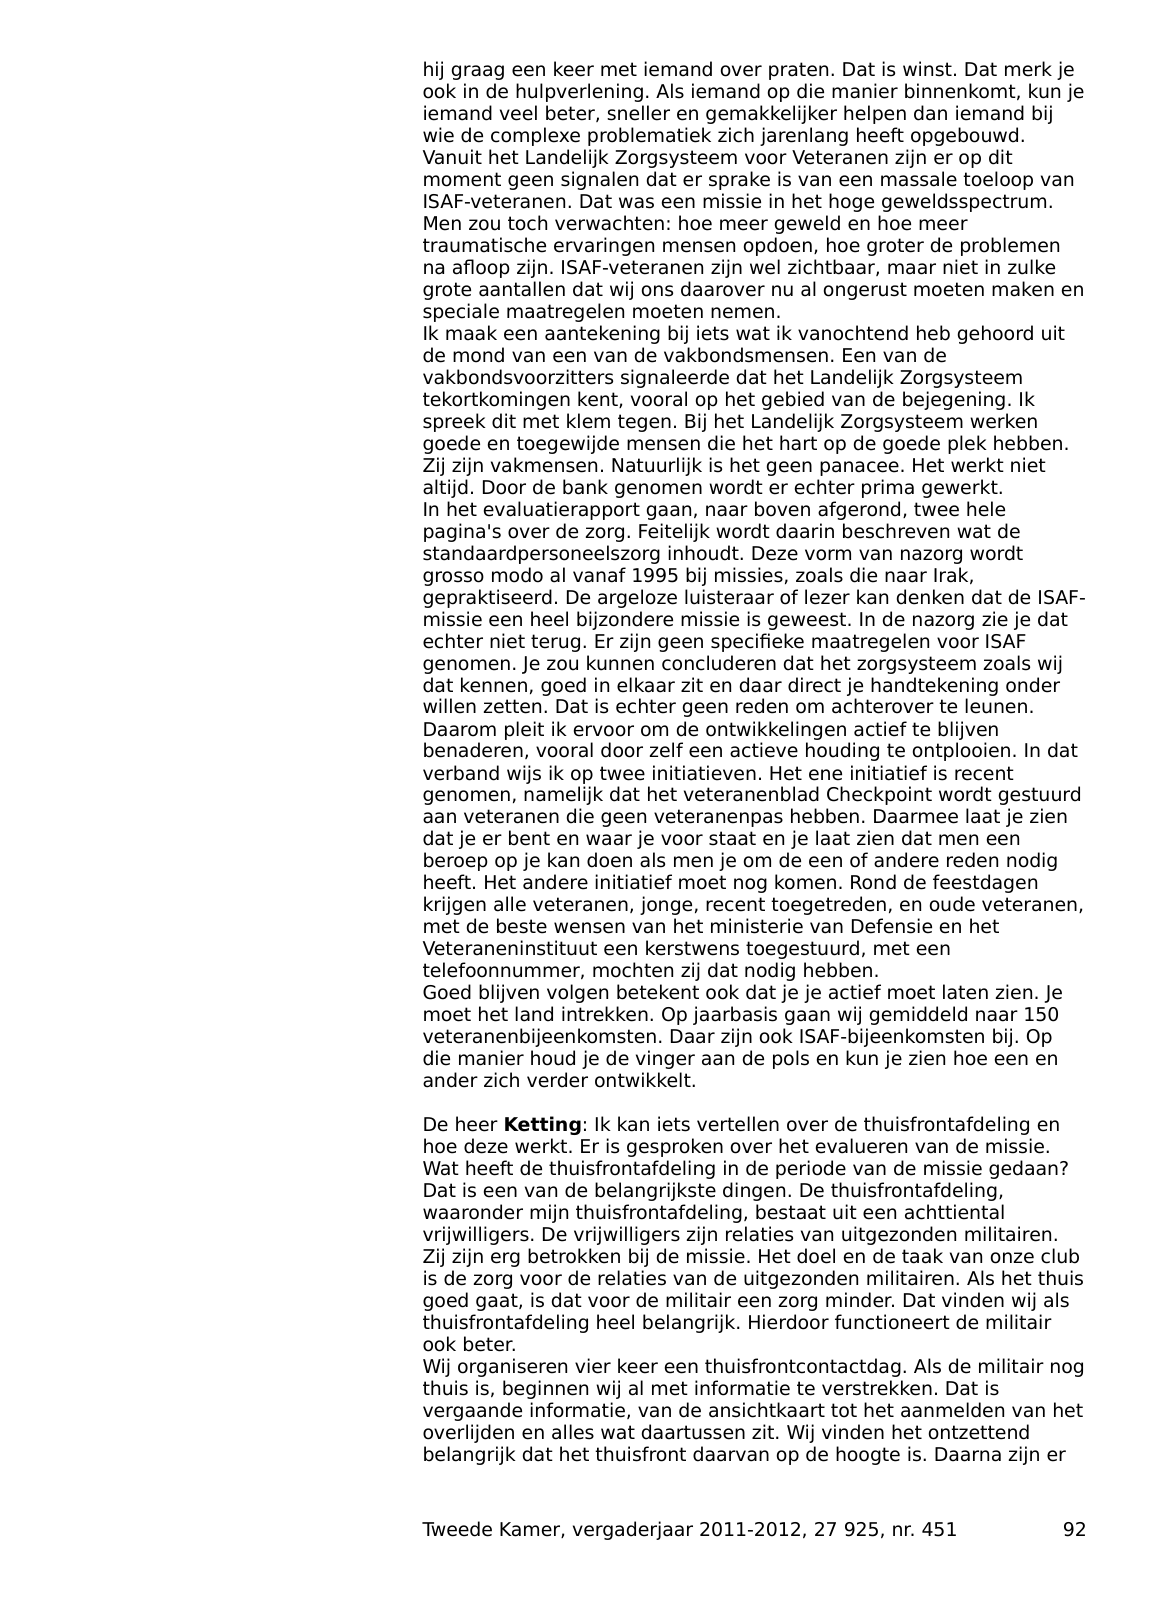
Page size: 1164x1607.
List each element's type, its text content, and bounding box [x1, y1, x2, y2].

text Ik maak een aantekening bij iets wat ik vanochtend heb gehoord uit de mond van een van de vakbondsmensen. Een van de vakbondsvoorzitters signaleerde dat het Landelijk Zorgsysteem tekortkomingen kent, vooral op het gebied van de bejegening. Ik spreek dit met klem tegen. Bij het Landelijk Zorgsysteem werken goede en toegewijde mensen die het hart op de goede plek hebben. Zij zijn vakmensen. Natuurlijk is het geen panacee. Het werkt niet altijd. Door de bank genomen wordt er echter prima gewerkt. [422, 323, 1087, 499]
text In het evaluatierapport gaan, naar boven afgerond, twee hele pagina's over de zorg. Feitelijk wordt daarin beschreven wat de standaardpersoneelszorg inhoudt. Deze vorm van nazorg wordt grosso modo al vanaf 1995 bij missies, zoals die naar Irak, gepraktiseerd. De argeloze luisteraar of lezer kan denken dat de ISAF-missie een heel bijzondere missie is geweest. In de nazorg zie je dat echter niet terug. Er zijn geen specifieke maatregelen voor ISAF genomen. Je zou kunnen concluderen dat het zorgsysteem zoals wij dat kennen, goed in elkaar zit en daar direct je handtekening onder willen zetten. Dat is echter geen reden om achterover te leunen. Daarom pleit ik ervoor om de ontwikkelingen actief te blijven benaderen, vooral door zelf een actieve houding te ontplooien. In dat verband wijs ik op twee initiatieven. Het ene initiatief is recent genomen, namelijk dat het veteranenblad Checkpoint wordt gestuurd aan veteranen die geen veteranenpas hebben. Daarmee laat je zien dat je er bent en waar je voor staat en je laat zien dat men een beroep op je kan doen als men je om de een of andere reden nodig heeft. Het andere initiatief moet nog komen. Rond de feestdagen krijgen alle veteranen, jonge, recent toegetreden, en oude veteranen, met de beste wensen van het ministerie van Defensie en het Veteraneninstituut een kerstwens toegestuurd, met een telefoonnummer, mochten zij dat nodig hebben. [422, 499, 1087, 982]
text hij graag een keer met iemand over praten. Dat is winst. Dat merk je ook in de hulpverlening. Als iemand op die manier binnenkomt, kun je iemand veel beter, sneller en gemakkelijker helpen dan iemand bij wie de complexe problematiek zich jarenlang heeft opgebouwd. [422, 59, 1087, 147]
text De heer Ketting: Ik kan iets vertellen over de thuisfrontafdeling en hoe deze werkt. Er is gesproken over het evalueren van de missie. Wat heeft de thuisfrontafdeling in de periode van de missie gedaan? Dat is een van de belangrijkste dingen. De thuisfrontafdeling, waaronder mijn thuisfrontafdeling, bestaat uit een achttiental vrijwilligers. De vrijwilligers zijn relaties van uitgezonden militairen. Zij zijn erg betrokken bij de missie. Het doel en de taak van onze club is de zorg voor de relaties van de uitgezonden militairen. Als het thuis goed gaat, is dat voor de militair een zorg minder. Dat vinden wij als thuisfrontafdeling heel belangrijk. Hierdoor functioneert de militair ook beter. [422, 1114, 1087, 1356]
text Goed blijven volgen betekent ook dat je je actief moet laten zien. Je moet het land intrekken. Op jaarbasis gaan wij gemiddeld naar 150 veteranenbijeenkomsten. Daar zijn ook ISAF-bijeenkomsten bij. Op die manier houd je de vinger aan de pols en kun je zien hoe een en ander zich verder ontwikkelt. [422, 982, 1087, 1092]
text Wij organiseren vier keer een thuisfrontcontactdag. Als de militair nog thuis is, beginnen wij al met informatie te verstrekken. Dat is vergaande informatie, van de ansichtkaart tot het aanmelden van het overlijden en alles wat daartussen zit. Wij vinden het ontzettend belangrijk dat het thuisfront daarvan op de hoogte is. Daarna zijn er [422, 1356, 1087, 1466]
text Vanuit het Landelijk Zorgsysteem voor Veteranen zijn er op dit moment geen signalen dat er sprake is van een massale toeloop van ISAF-veteranen. Dat was een missie in het hoge geweldsspectrum. Men zou toch verwachten: hoe meer geweld en hoe meer traumatische ervaringen mensen opdoen, hoe groter de problemen na afloop zijn. ISAF-veteranen zijn wel zichtbaar, maar niet in zulke grote aantallen dat wij ons daarover nu al ongerust moeten maken en speciale maatregelen moeten nemen. [422, 147, 1087, 323]
